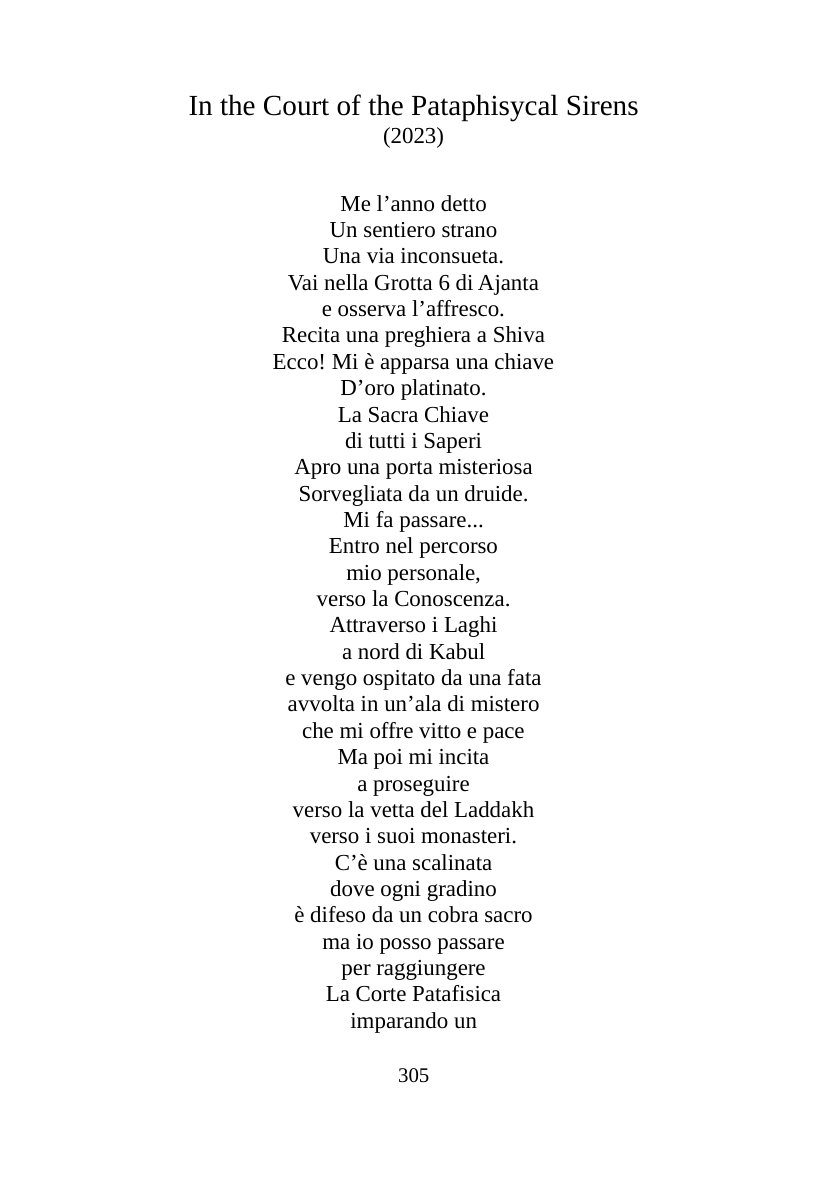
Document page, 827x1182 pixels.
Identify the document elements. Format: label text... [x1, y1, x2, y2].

text La Sacra Chiave [88, 401, 738, 427]
text Vai nella Grotta 6 di Ajanta [88, 269, 738, 295]
text verso la vetta del Laddakh [88, 796, 738, 822]
text imparando un [88, 1007, 738, 1033]
text verso i suoi monasteri. [88, 822, 738, 849]
text per raggiungere [88, 954, 738, 980]
text che mi offre vitto e pace [88, 717, 738, 743]
text a proseguire [88, 769, 738, 796]
text Attraverso i Laghi [88, 611, 738, 638]
text C’è una scalinata [88, 849, 738, 875]
text Me l’anno detto [88, 190, 738, 216]
text e vengo ospitato da una fata [88, 664, 738, 691]
text Ecco! Mi è apparsa una chiave [88, 348, 738, 374]
text Entro nel percorso [88, 532, 738, 559]
text Un sentiero strano [88, 216, 738, 242]
text dove ogni gradino [88, 875, 738, 901]
text Apro una porta misteriosa [88, 453, 738, 480]
text e osserva l’affresco. [88, 295, 738, 322]
text di tutti i Saperi [88, 427, 738, 453]
text è difeso da un cobra sacro [88, 901, 738, 928]
text mio personale, [88, 559, 738, 585]
text Ma poi mi incita [88, 743, 738, 769]
text Mi fa passare... [88, 506, 738, 532]
text verso la Conoscenza. [88, 585, 738, 611]
text a nord di Kabul [88, 638, 738, 664]
text Sorvegliata da un druide. [88, 480, 738, 506]
text ma io posso passare [88, 928, 738, 954]
text La Corte Patafisica [88, 980, 738, 1007]
text Recita una preghiera a Shiva [88, 322, 738, 348]
text Una via inconsueta. [88, 242, 738, 269]
text D’oro platinato. [88, 374, 738, 401]
text avvolta in un’ala di mistero [88, 691, 738, 717]
text In the Court of the Pataphisycal Sirens (2023) [88, 88, 738, 148]
